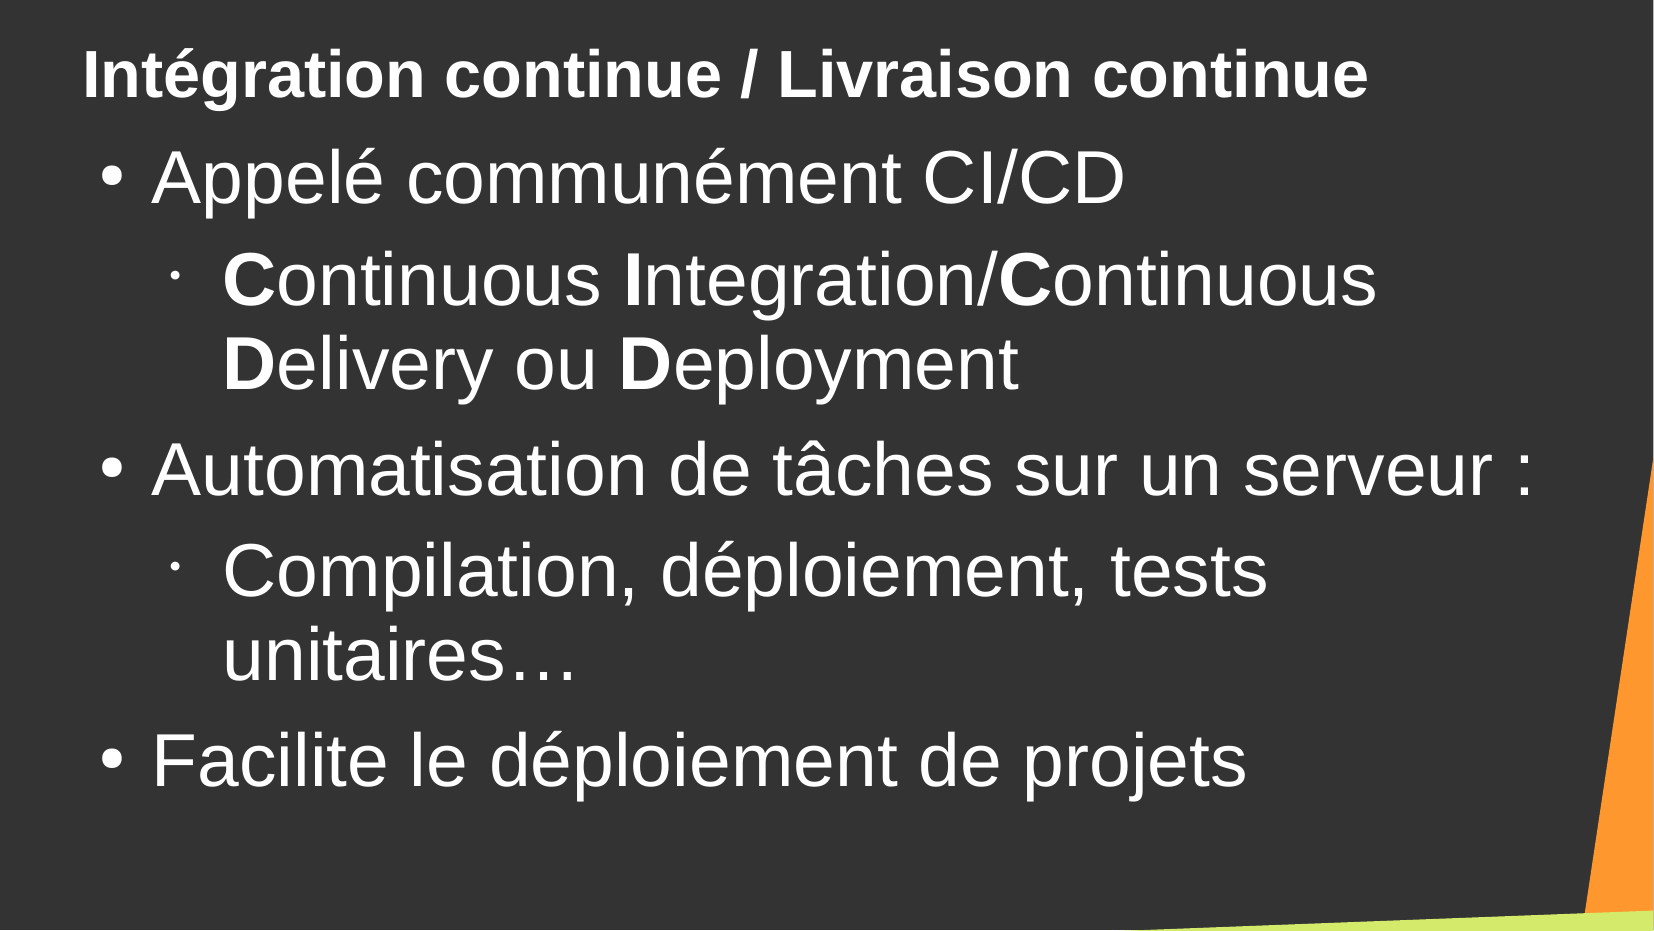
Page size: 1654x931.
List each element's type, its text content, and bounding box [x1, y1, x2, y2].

list Appelé communément CI/CD Continuous Integration/Continuous Delivery ou Deployment Automatisation de tâches sur un serveur : Compilation, déploiement, tests unitaires… Facilite le déploiement de projets [80, 135, 1560, 851]
text_box [1118, 453, 1654, 931]
title Intégration continue / Livraison continue [82, 37, 1406, 115]
